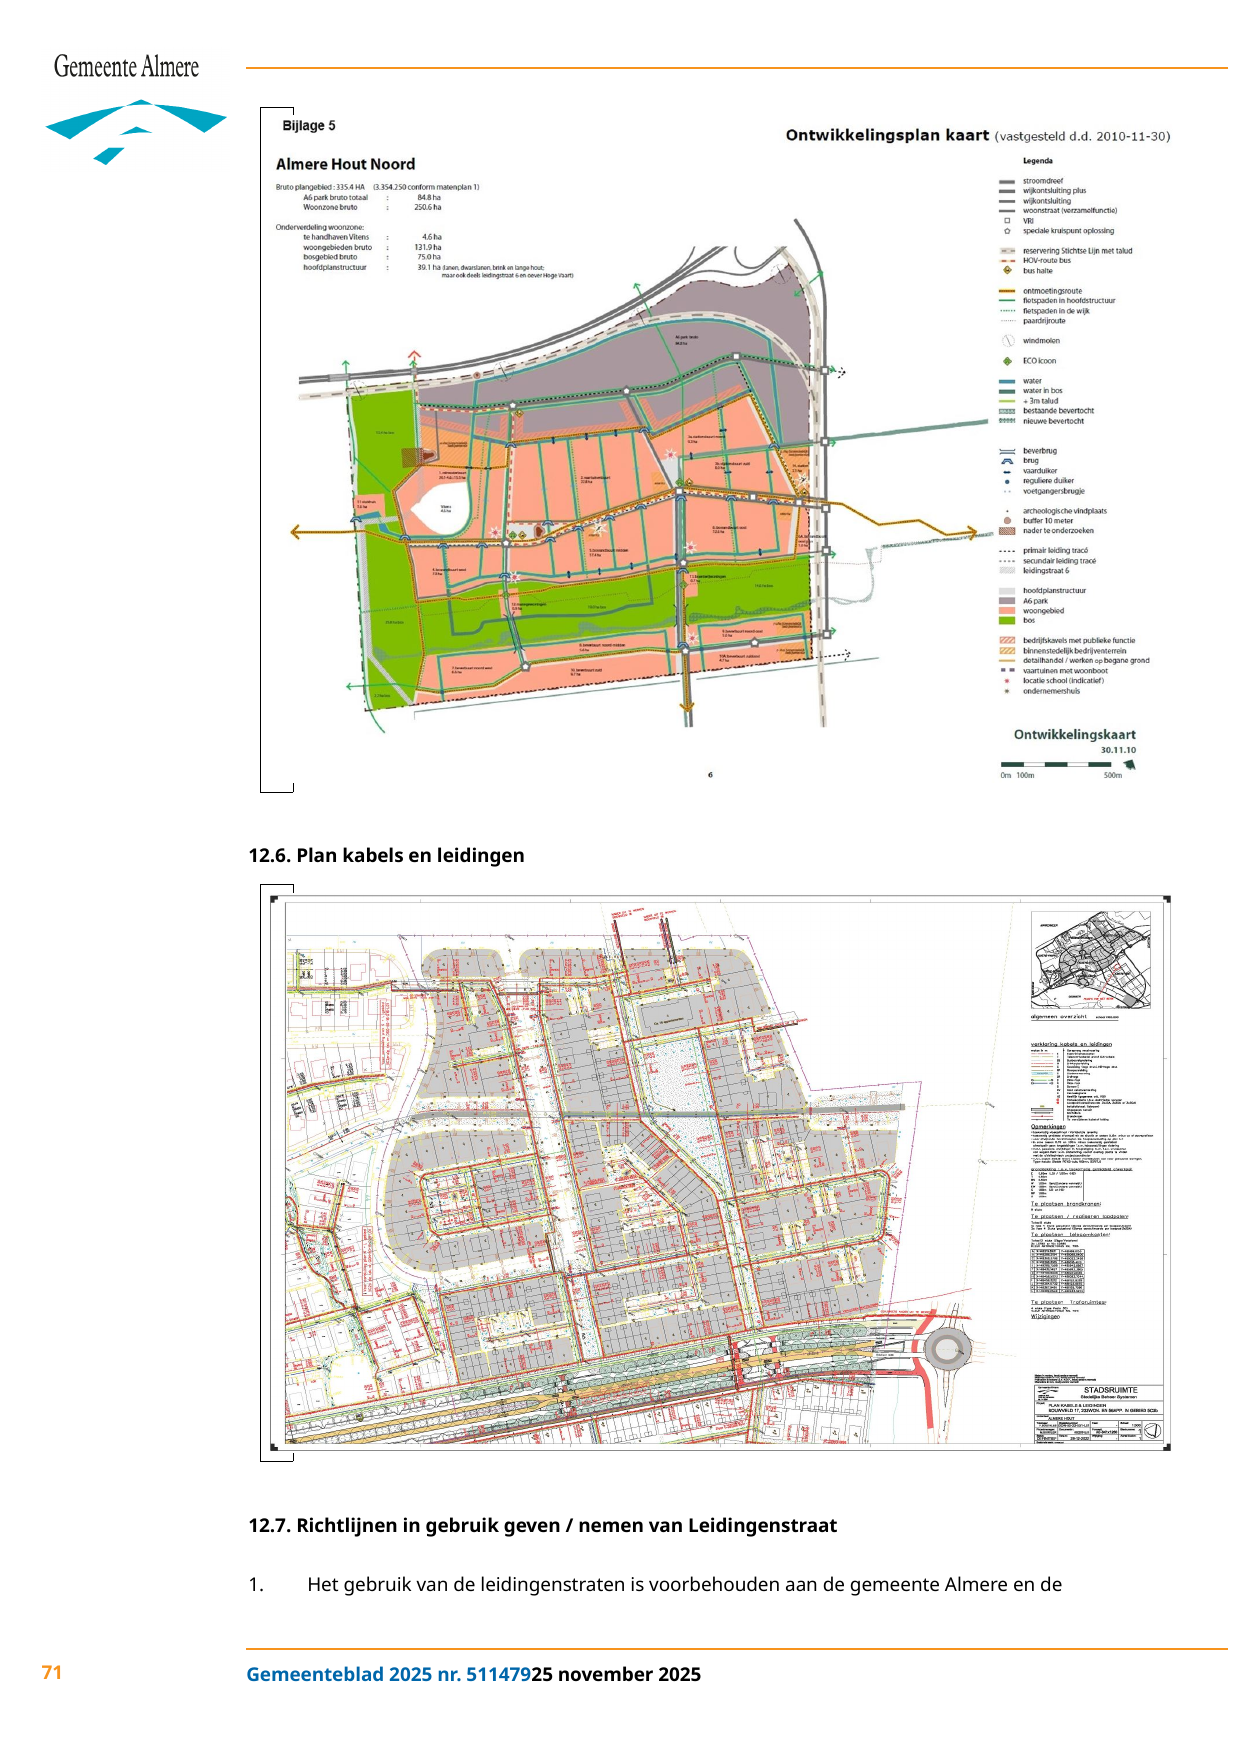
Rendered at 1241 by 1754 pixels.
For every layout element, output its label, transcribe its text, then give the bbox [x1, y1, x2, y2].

list Het gebruik van de leidingenstraten is voorbehouden aan de gemeente Almere en de [248, 1571, 1152, 1597]
picture [268, 115, 1173, 783]
text 12.7. Richtlijnen in gebruik geven / nemen van Leidingenstraat [248, 1512, 1152, 1538]
picture [268, 893, 1173, 1453]
text 12.6. Plan kabels en leidingen [248, 843, 1152, 868]
picture [41, 47, 231, 172]
